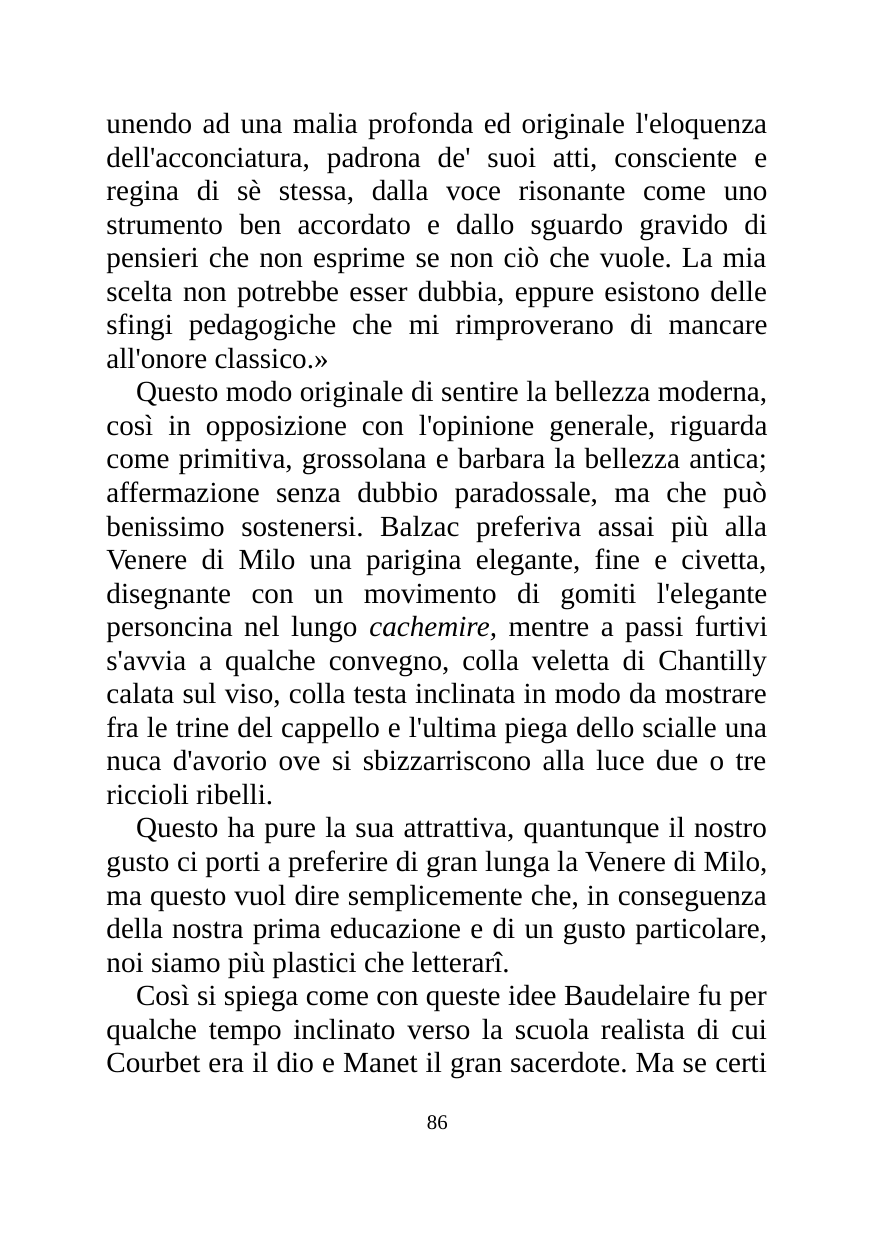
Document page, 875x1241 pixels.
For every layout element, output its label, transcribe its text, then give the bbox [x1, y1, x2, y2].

text unendo ad una malia profonda ed originale l'eloquenza dell'acconciatura, padrona de' suoi atti, consciente e regina di sè stessa, dalla voce risonante come uno strumento ben accordato e dallo sguardo gravido di pensieri che non esprime se non ciò che vuole. La mia scelta non potrebbe esser dubbia, eppure esistono delle sfingi pedagogiche che mi rimproverano di mancare all'onore classico.» [106, 106, 768, 374]
text Così si spiega come con queste idee Baudelaire fu per qualche tempo inclinato verso la scuola realista di cui Courbet era il dio e Manet il gran sacerdote. Ma se certi [106, 978, 768, 1079]
text Questo modo originale di sentire la bellezza moderna, così in opposizione con l'opinione generale, riguarda come primitiva, grossolana e barbara la bellezza antica; affermazione senza dubbio paradossale, ma che può benissimo sostenersi. Balzac preferiva assai più alla Venere di Milo una parigina elegante, fine e civetta, disegnante con un movimento di gomiti l'elegante personcina nel lungo cachemire, mentre a passi furtivi s'avvia a qualche convegno, colla veletta di Chantilly calata sul viso, colla testa inclinata in modo da mostrare fra le trine del cappello e l'ultima piega dello scialle una nuca d'avorio ove si sbizzarriscono alla luce due o tre riccioli ribelli. [106, 374, 768, 811]
text Questo ha pure la sua attrattiva, quantunque il nostro gusto ci porti a preferire di gran lunga la Venere di Milo, ma questo vuol dire semplicemente che, in conseguenza della nostra prima educazione e di un gusto particolare, noi siamo più plastici che letterarî. [106, 811, 768, 978]
